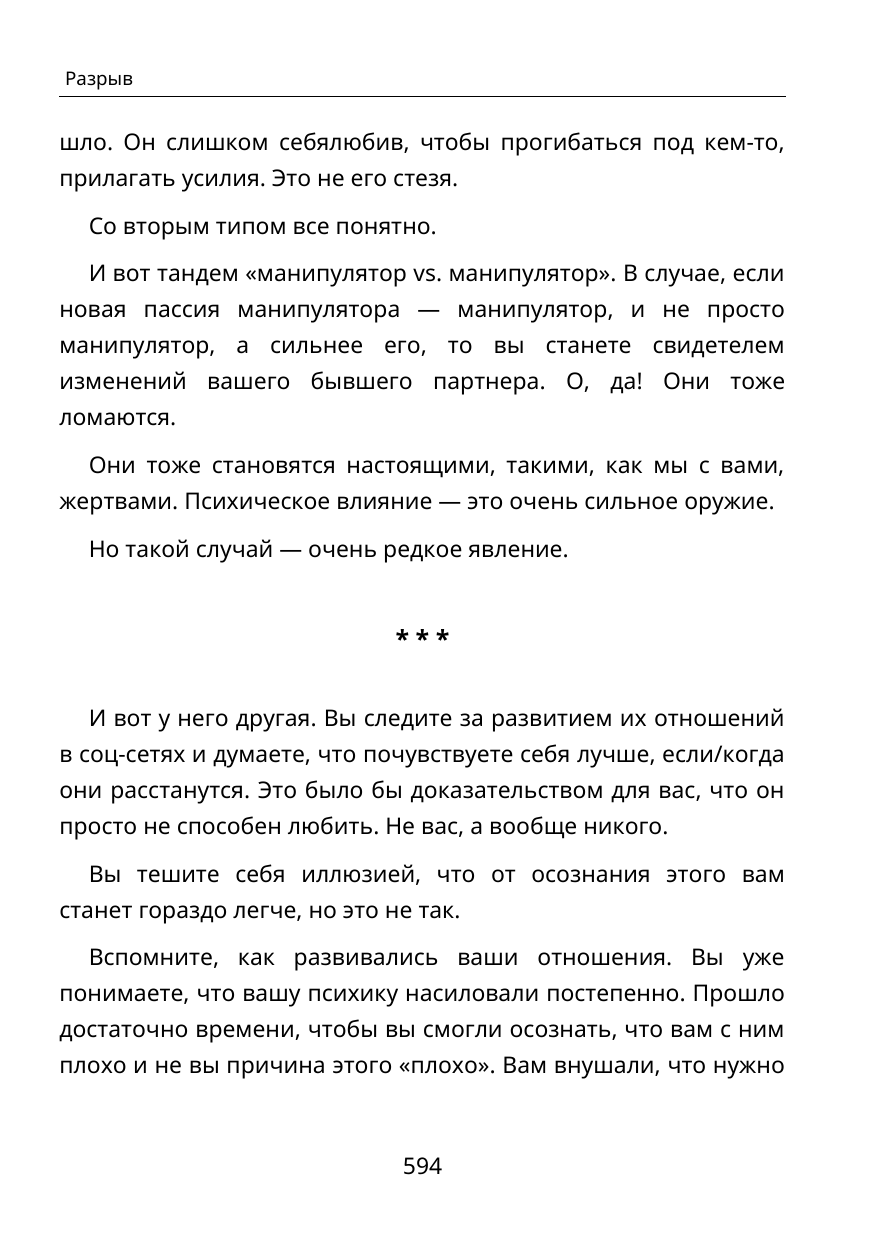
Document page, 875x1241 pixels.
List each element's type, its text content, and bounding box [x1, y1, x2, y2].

text Вспомните, как развивались ваши отношения. Вы уже понимаете, что вашу психику насиловали постепенно. Прошло достаточно времени, чтобы вы смогли осознать, что вам с ним плохо и не вы причина этого «плохо». Вам внушали, что нужно [59, 941, 786, 1080]
text Со вторым типом все понятно. [59, 210, 786, 241]
text Но такой случай — очень редкое явление. [59, 532, 786, 564]
text Вы тешите себя иллюзией, что от осознания этого вам станет гораздо легче, но это не так. [59, 858, 786, 925]
text шло. Он слишком себялюбив, чтобы прогибаться под кем-то, прилагать усилия. Это не его стезя. [59, 126, 786, 193]
subtitle * * * [59, 622, 786, 656]
text И вот у него другая. Вы следите за развитием их отношений в соц-сетях и думаете, что почувствуете себя лучше, если/когда они расстанутся. Это было бы доказательством для вас, что он просто не способен любить. Не вас, а вообще никого. [59, 702, 786, 841]
text Они тоже становятся настоящими, такими, как мы с вами, жертвами. Психическое влияние — это очень сильное оружие. [59, 449, 786, 516]
text И вот тандем «манипулятор vs. манипулятор». В случае, если новая пассия манипулятора — манипулятор, и не просто манипулятор, а сильнее его, то вы станете свидетелем изменений вашего бывшего партнера. О, да! Они тоже ломаются. [59, 257, 786, 432]
